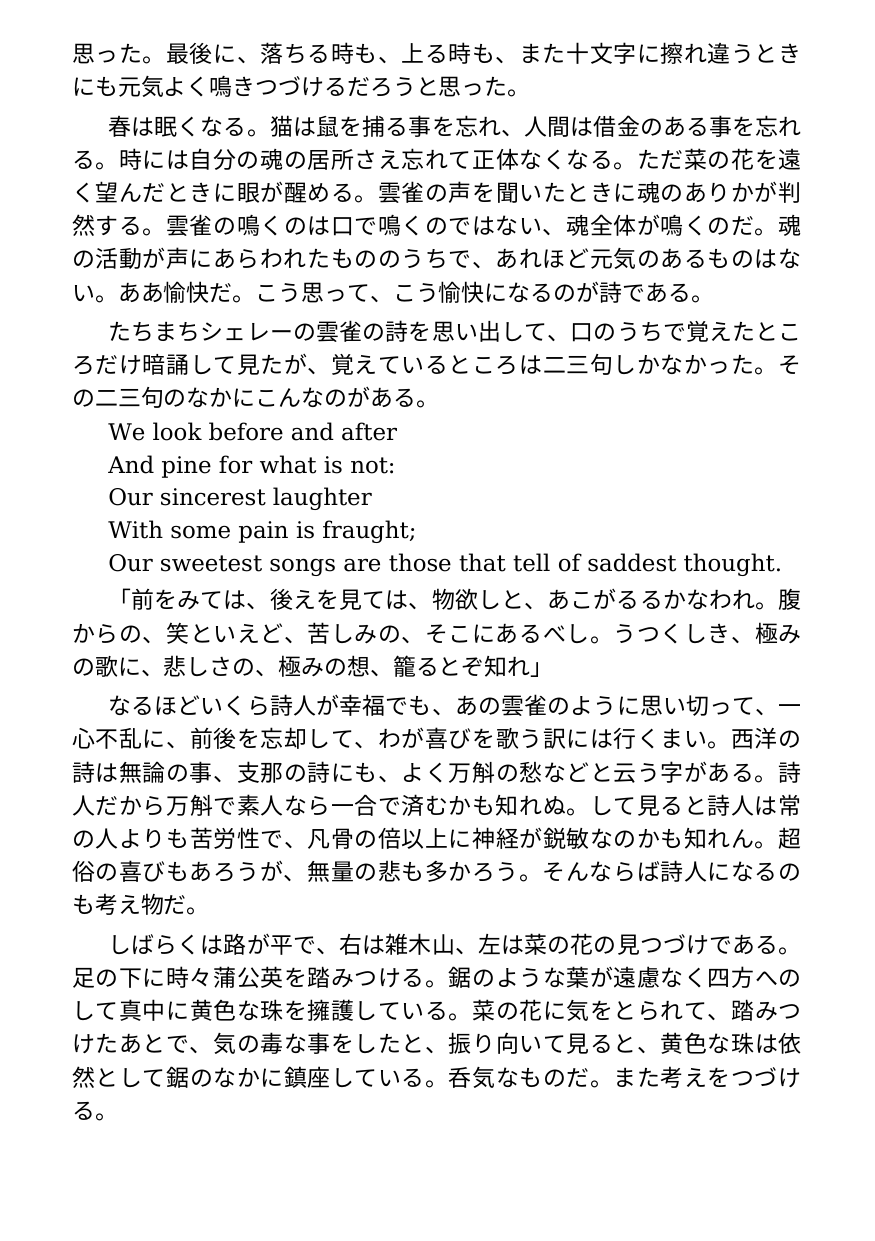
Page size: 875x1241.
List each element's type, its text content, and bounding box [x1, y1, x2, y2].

text しばらくは路が平で、右は雑木山、左は菜の花の見つづけである。足の下に時々蒲公英を踏みつける。鋸のような葉が遠慮なく四方へのして真中に黄色な珠を擁護している。菜の花に気をとられて、踏みつけたあとで、気の毒な事をしたと、振り向いて見ると、黄色な珠は依然として鋸のなかに鎮座している。呑気なものだ。また考えをつづける。 [72, 927, 802, 1126]
text 思った。最後に、落ちる時も、上る時も、また十文字に擦れ違うときにも元気よく鳴きつづけるだろうと思った。 [72, 36, 802, 102]
text With some pain is fraught; [72, 517, 802, 544]
text 春は眠くなる。猫は鼠を捕る事を忘れ、人間は借金のある事を忘れる。時には自分の魂の居所さえ忘れて正体なくなる。ただ菜の花を遠く望んだときに眼が醒める。雲雀の声を聞いたときに魂のありかが判然する。雲雀の鳴くのは口で鳴くのではない、魂全体が鳴くのだ。魂の活動が声にあらわれたもののうちで、あれほど元気のあるものはない。ああ愉快だ。こう思って、こう愉快になるのが詩である。 [72, 108, 802, 308]
text 「前をみては、後えを見ては、物欲しと、あこがるるかなわれ。腹からの、笑といえど、苦しみの、そこにあるべし。うつくしき、極みの歌に、悲しさの、極みの想、籠るとぞ知れ」 [72, 582, 802, 682]
text なるほどいくら詩人が幸福でも、あの雲雀のように思い切って、一心不乱に、前後を忘却して、わが喜びを歌う訳には行くまい。西洋の詩は無論の事、支那の詩にも、よく万斛の愁などと云う字がある。詩人だから万斛で素人なら一合で済むかも知れぬ。して見ると詩人は常の人よりも苦労性で、凡骨の倍以上に神経が鋭敏なのかも知れん。超俗の喜びもあろうが、無量の悲も多かろう。そんならば詩人になるのも考え物だ。 [72, 688, 802, 921]
text And pine for what is not: [72, 452, 802, 479]
text We look before and after [72, 419, 802, 446]
text Our sweetest songs are those that tell of saddest thought. [72, 550, 802, 576]
text Our sincerest laughter [72, 484, 802, 511]
text たちまちシェレーの雲雀の詩を思い出して、口のうちで覚えたところだけ暗誦して見たが、覚えているところは二三句しかなかった。その二三句のなかにこんなのがある。 [72, 314, 802, 413]
